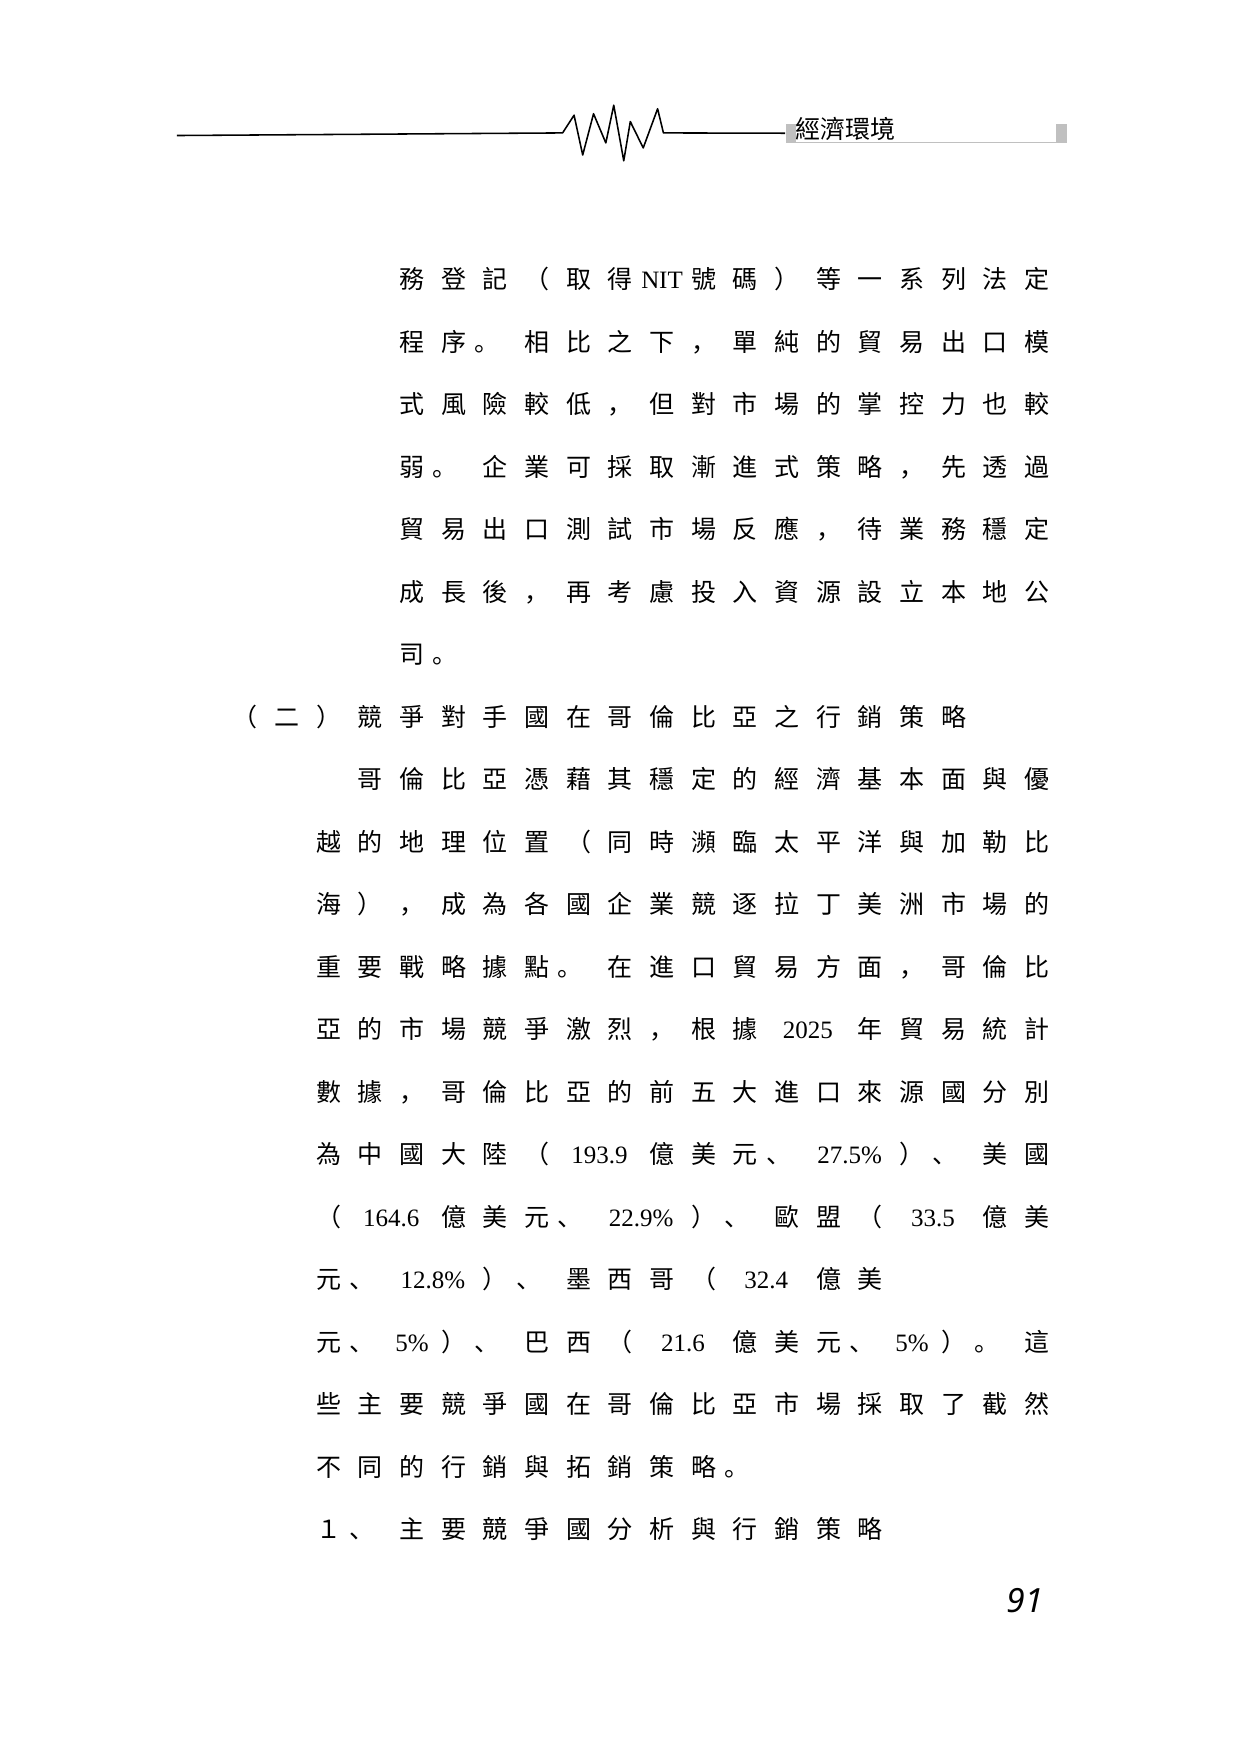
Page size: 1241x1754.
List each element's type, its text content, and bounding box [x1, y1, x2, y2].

text 務登記（取得NIT號碼）等一系列法定程序。相比之下，單純的貿易出口模式風險較低，但對市場的掌控力也較弱。企業可採取漸進式策略，先透過貿易出口測試市場反應，待業務穩定成長後，再考慮投入資源設立本地公司。 [306, 236, 1058, 674]
text １、主要競爭國分析與行銷策略 [281, 1486, 1058, 1549]
text （二）競爭對手國在哥倫比亞之行銷策略 [207, 674, 1058, 736]
text 哥倫比亞憑藉其穩定的經濟基本面與優越的地理位置（同時瀕臨太平洋與加勒比海），成為各國企業競逐拉丁美洲市場的重要戰略據點。在進口貿易方面，哥倫比亞的市場競爭激烈，根據2025年貿易統計數據，哥倫比亞的前五大進口來源國分別為中國大陸（193.9億美元、27.5%）、美國（164.6億美元、22.9%）、歐盟（33.5億美元、12.8%）、墨西哥（32.4億美元、5%）、巴西（21.6億美元、5%）。這些主要競爭國在哥倫比亞市場採取了截然不同的行銷與拓銷策略。 [281, 736, 1058, 1486]
